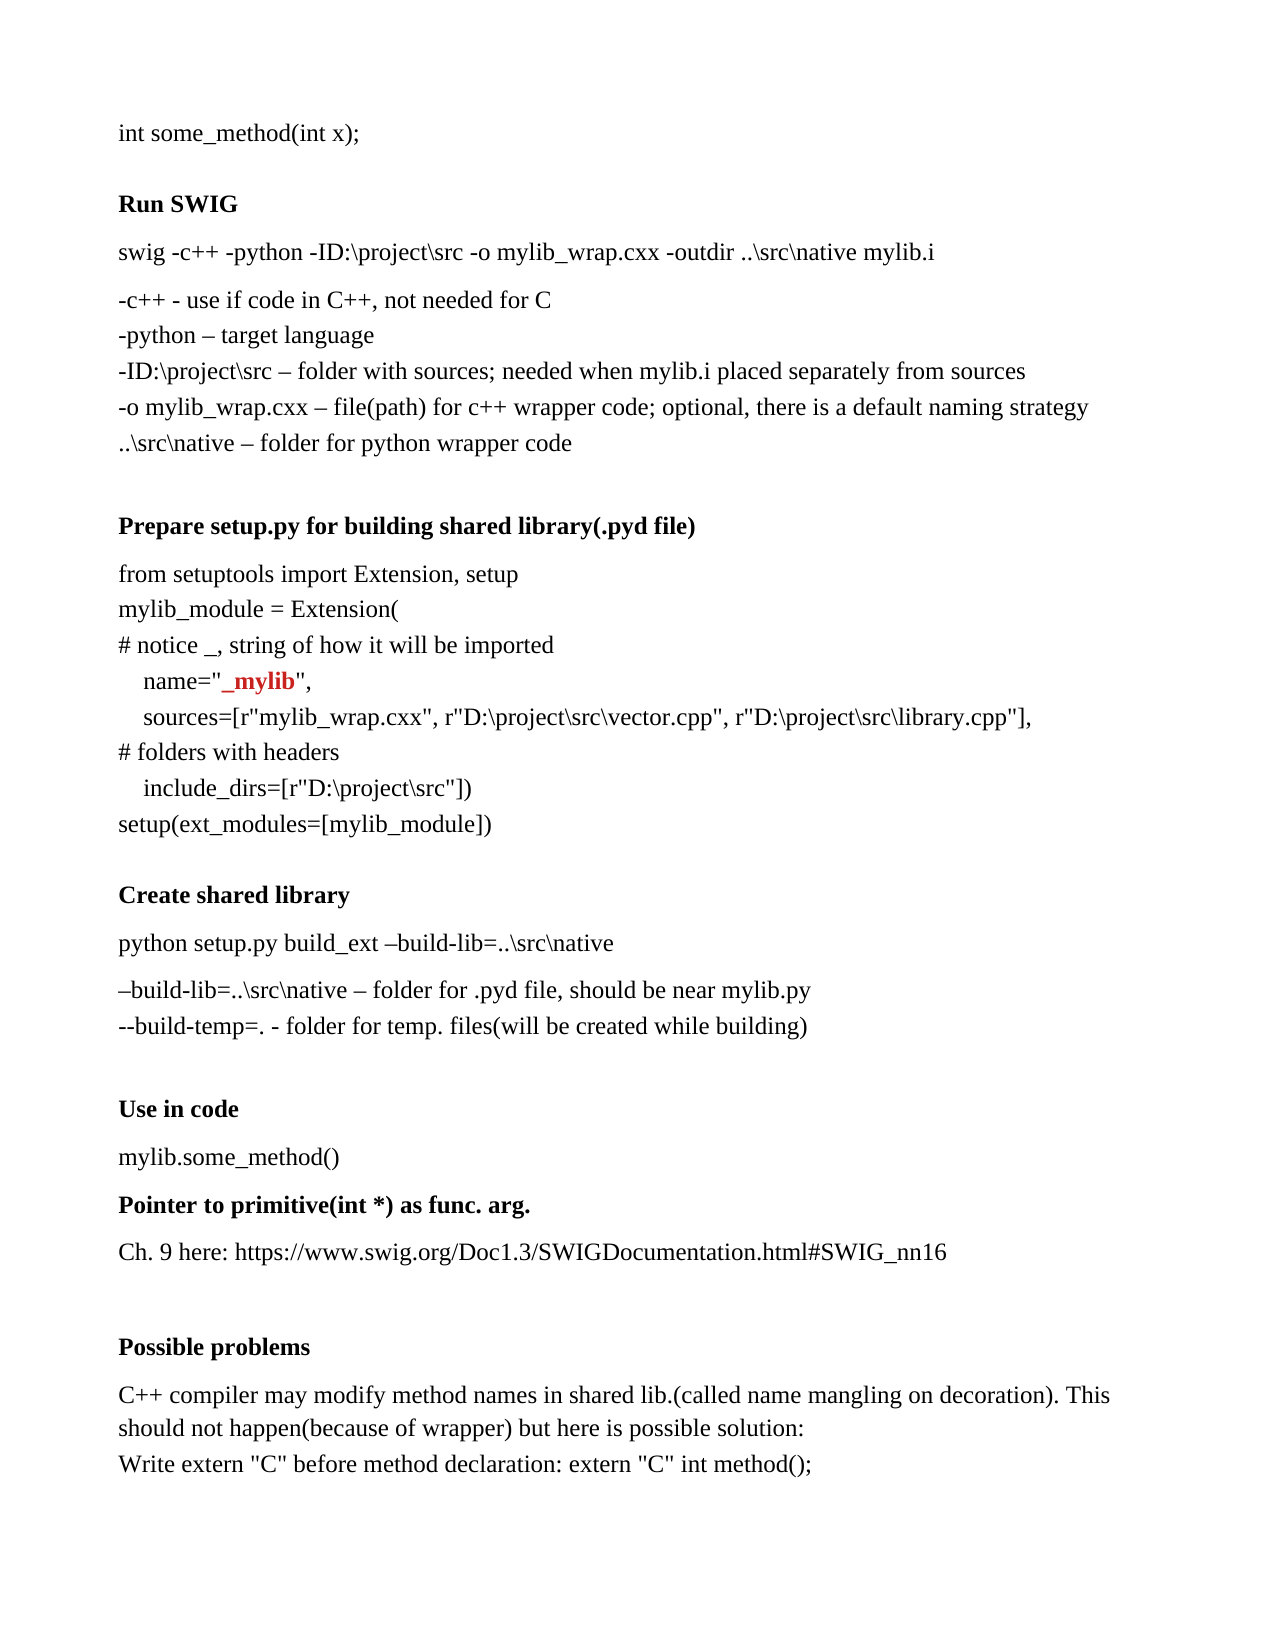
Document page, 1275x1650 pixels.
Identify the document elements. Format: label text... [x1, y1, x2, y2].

text # notice _, string of how it will be imported [118, 630, 1157, 659]
text -o mylib_wrap.cxx – file(path) for c++ wrapper code; optional, there is a default naming strategy [118, 392, 1157, 421]
text Create shared library [118, 880, 1157, 909]
text -c++ - use if code in C++, not needed for C [118, 285, 1157, 313]
text Run SWIG [118, 189, 1157, 218]
text # folders with headers [118, 737, 1157, 766]
text setup(ext_modules=[mylib_module]) [118, 809, 1157, 837]
text Write extern "C" before method declaration: extern "C" int method(); [118, 1449, 1157, 1478]
text ..\src\native – folder for python wrapper code [118, 428, 1157, 456]
text --build-temp=. - folder for temp. files(will be created while building) [118, 1011, 1157, 1040]
text mylib_module = Extension( [118, 594, 1157, 623]
text include_dirs=[r"D:\project\src"]) [118, 773, 1157, 802]
text –build-lib=..\src\native – folder for .pyd file, should be near mylib.py [118, 975, 1157, 1004]
text Pointer to primitive(int *) as func. arg. [118, 1190, 1157, 1218]
text from setuptools import Extension, setup [118, 559, 1157, 587]
text sources=[r"mylib_wrap.cxx", r"D:\project\src\vector.cpp", r"D:\project\src\library.cpp"], [118, 702, 1157, 730]
text -ID:\project\src – folder with sources; needed when mylib.i placed separately from sources [118, 356, 1157, 385]
text C++ compiler may modify method names in shared lib.(called name mangling on decoration). This should not happen(because of wrapper) but here is possible solution: [118, 1380, 1157, 1442]
text Prepare setup.py for building shared library(.pyd file) [118, 511, 1157, 540]
text name="_mylib", [118, 666, 1157, 694]
text Possible problems [118, 1332, 1157, 1361]
text swig -c++ -python -ID:\project\src -o mylib_wrap.cxx -outdir ..\src\native mylib.i [118, 237, 1157, 266]
text int some_method(int x); [118, 118, 1157, 147]
text -python – target language [118, 321, 1157, 349]
text Ch. 9 here: https://www.swig.org/Doc1.3/SWIGDocumentation.html#SWIG_nn16 [118, 1237, 1157, 1266]
text Use in code [118, 1094, 1157, 1123]
text python setup.py build_ext –build-lib=..\src\native [118, 928, 1157, 957]
text mylib.some_method() [118, 1142, 1157, 1171]
